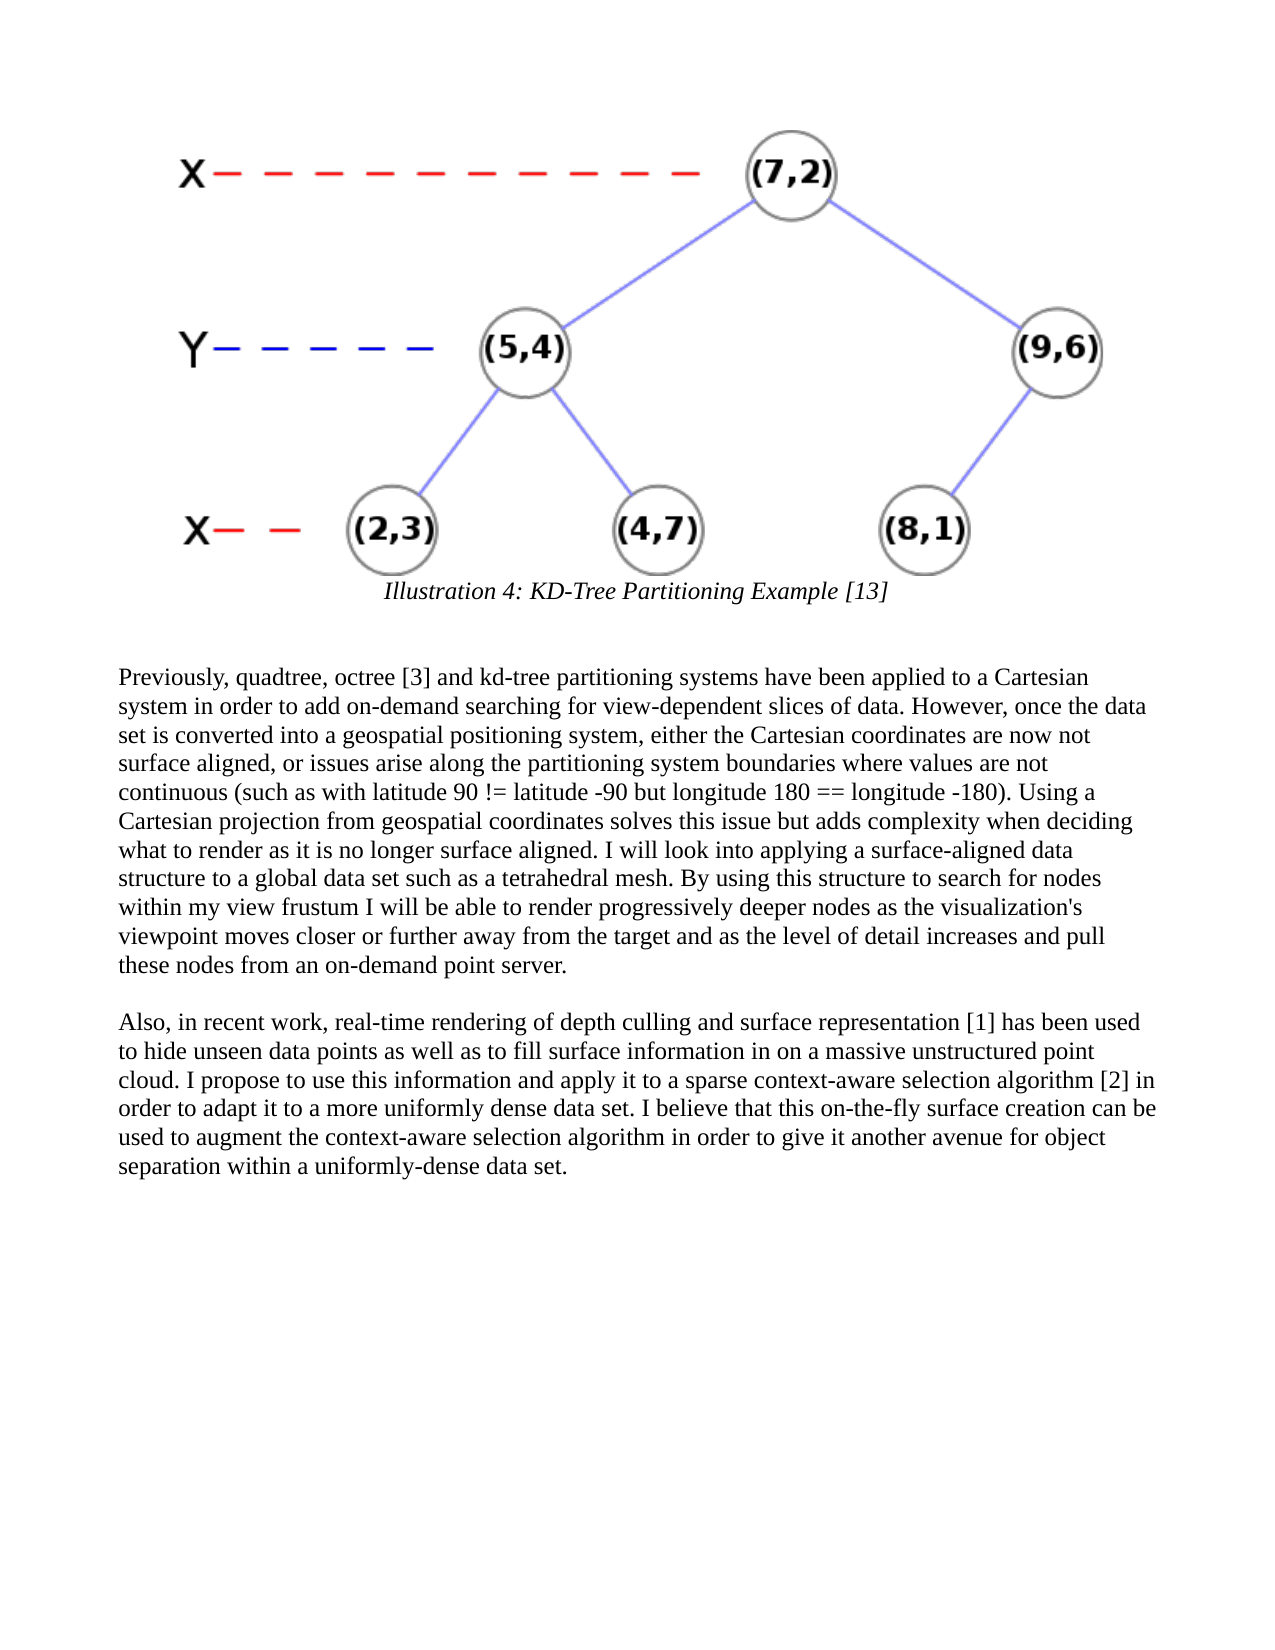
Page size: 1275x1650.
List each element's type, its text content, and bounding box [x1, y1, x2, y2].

text Illustration 4: KD-Tree Partitioning Example [13] [172, 576, 1103, 605]
text Also, in recent work, real-time rendering of depth culling and surface representation [1] has been used to hide unseen data points as well as to fill surface information in on a massive unstructured point cloud. I propose to use this information and apply it to a sparse context-aware selection algorithm [2] in order to adapt it to a more uniformly dense data set. I believe that this on-the-fly surface creation can be used to augment the context-aware selection algorithm in order to give it another avenue for object separation within a uniformly-dense data set. [118, 1007, 1157, 1180]
picture [171, 130, 1104, 576]
text Previously, quadtree, octree [3] and kd-tree partitioning systems have been applied to a Cartesian system in order to add on-demand searching for view-dependent slices of data. However, once the data set is converted into a geospatial positioning system, either the Cartesian coordinates are now not surface aligned, or issues arise along the partitioning system boundaries where values are not continuous (such as with latitude 90 != latitude -90 but longitude 180 == longitude -180). Using a Cartesian projection from geospatial coordinates solves this issue but adds complexity when deciding what to render as it is no longer surface aligned. I will look into applying a surface-aligned data structure to a global data set such as a tetrahedral mesh. By using this structure to search for nodes within my view frustum I will be able to render progressively deeper nodes as the visualization's viewpoint moves closer or further away from the target and as the level of detail increases and pull these nodes from an on-demand point server. [118, 662, 1157, 978]
